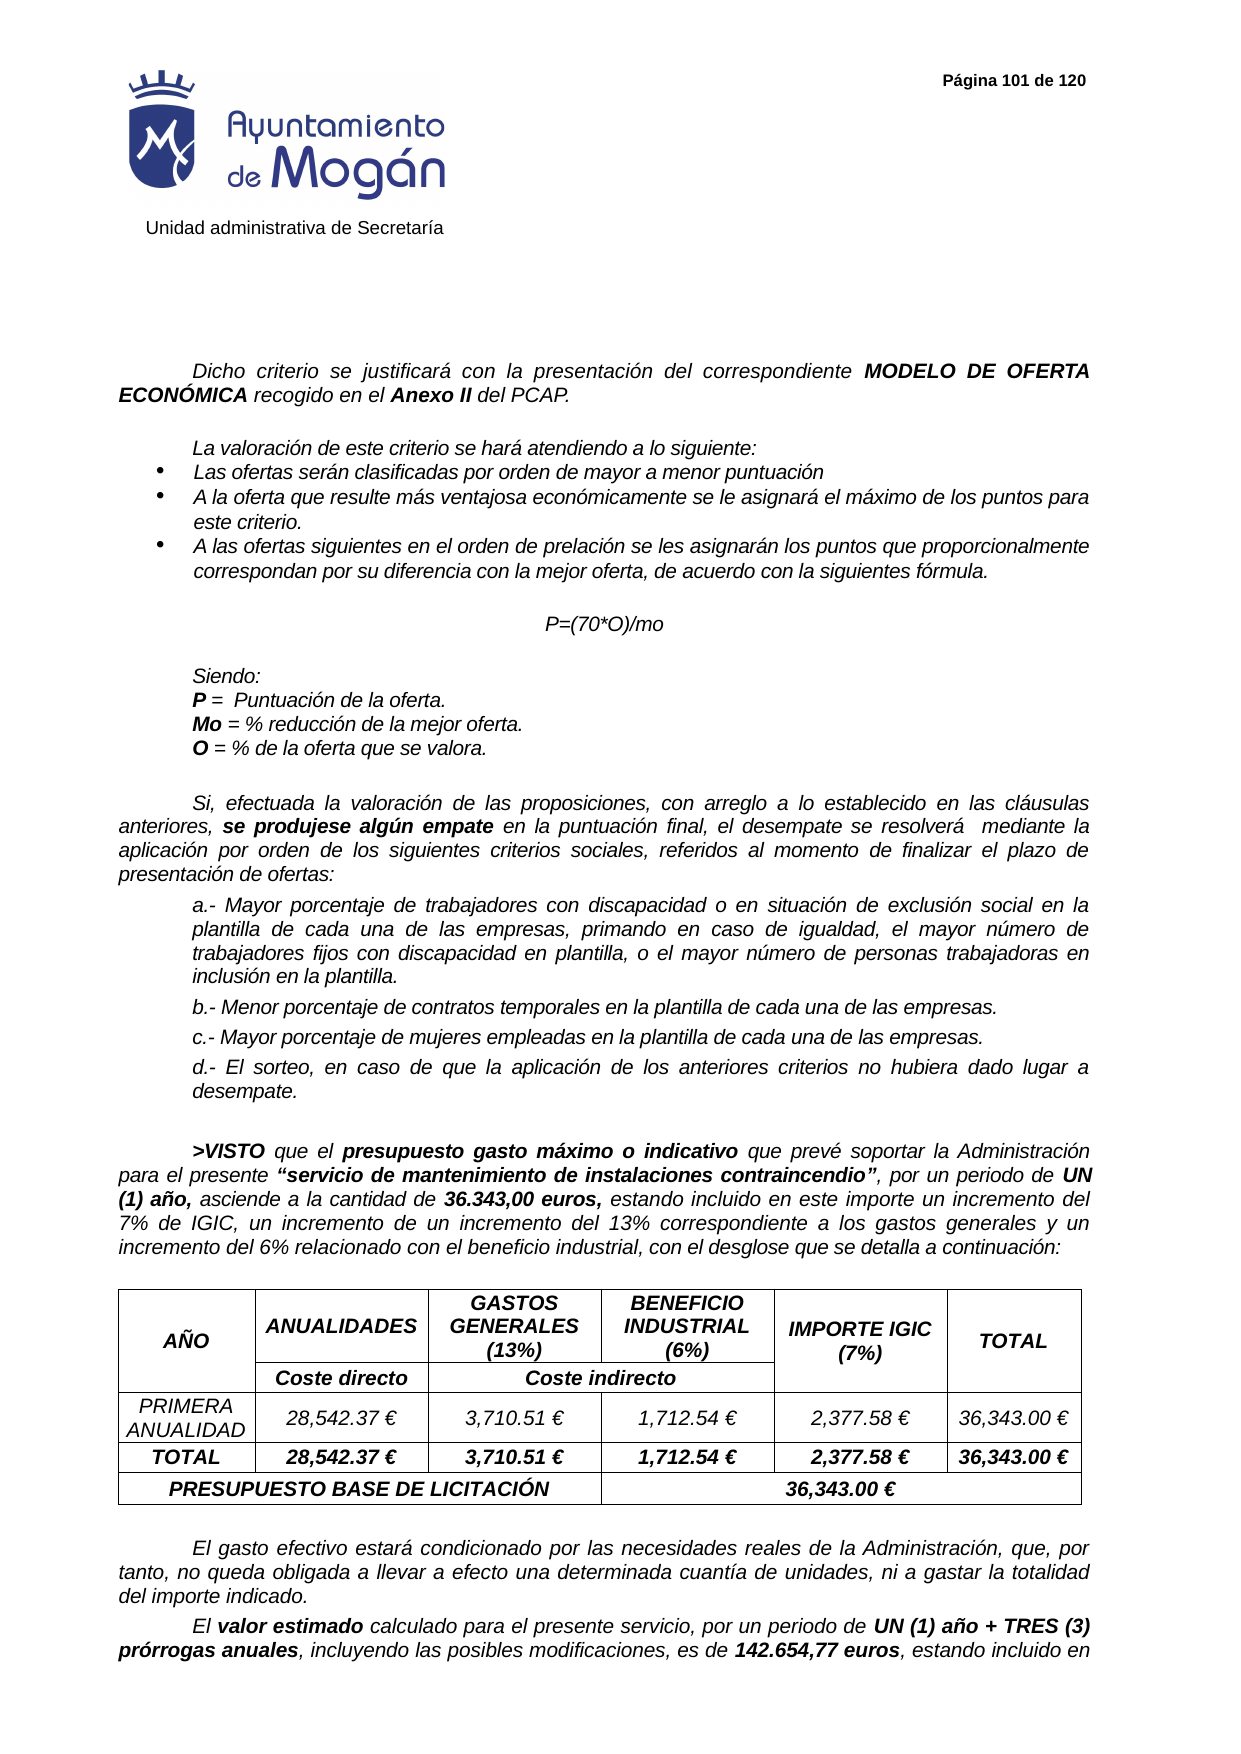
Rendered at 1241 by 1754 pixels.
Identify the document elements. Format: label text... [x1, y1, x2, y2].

text Mo = % reducción de la mejor oferta. [192, 712, 1092, 736]
text b.- Menor porcentaje de contratos temporales en la plantilla de cada una de las empresas. [192, 994, 1092, 1018]
table_header TOTAL [948, 1290, 1081, 1392]
table_cell PRESUPUESTO BASE DE LICITACIÓN [119, 1473, 601, 1504]
table_cell 1.712,54 € [602, 1443, 774, 1472]
table_header AÑO [119, 1290, 255, 1392]
text d.- El sorteo, en caso de que la aplicación de los anteriores criterios no hubiera dado lugar a desempate. [192, 1055, 1092, 1103]
table_cell PRIMERA ANUALIDAD [119, 1393, 255, 1442]
table_cell 36.343,00 € [948, 1443, 1081, 1472]
text Siendo: [192, 664, 1092, 688]
list A la oferta que resulte más ventajosa económicamente se le asignará el máximo de los puntos para este criterio. [156, 485, 1092, 534]
table_cell 36.343,00 € [948, 1393, 1081, 1442]
table_header IMPORTE IGIC (7%) [775, 1290, 947, 1392]
text Dicho criterio se justificará con la presentación del correspondiente MODELO DE OFERTA ECONÓMICA recogido en el Anexo II del PCAP. [118, 359, 1092, 407]
table_cell Coste directo [256, 1363, 428, 1392]
text P = Puntuación de la oferta. [192, 688, 1092, 712]
table_cell Coste indirecto [429, 1363, 774, 1392]
text a.- Mayor porcentaje de trabajadores con discapacidad o en situación de exclusión social en la plantilla de cada una de las empresas, primando en caso de igualdad, el mayor número de trabajadores fijos con discapacidad en plantilla, o el mayor número de personas trabajadoras en inclusión en la plantilla. [192, 892, 1092, 988]
table_header BENEFICIO INDUSTRIAL (6%) [602, 1290, 774, 1362]
list A las ofertas siguientes en el orden de prelación se les asignarán los puntos que proporcionalmente correspondan por su diferencia con la mejor oferta, de acuerdo con la siguientes fórmula. [156, 534, 1092, 583]
picture [128, 70, 445, 206]
table_cell 2.377,58 € [775, 1443, 947, 1472]
table_cell 1.712,54 € [602, 1393, 774, 1442]
table_cell 36.343,00 € [602, 1473, 1081, 1504]
text O = % de la oferta que se valora. [192, 736, 1092, 760]
text c.- Mayor porcentaje de mujeres empleadas en la plantilla de cada una de las empresas. [192, 1025, 1092, 1049]
text P=(70*O)/mo [118, 612, 1092, 636]
text El valor estimado calculado para el presente servicio, por un periodo de UN (1) año + TRES (3) prórrogas anuales, incluyendo las posibles modificaciones, es de 142.654,77 euros, estando incluido en [118, 1614, 1092, 1662]
table_cell 3.710,51 € [429, 1443, 601, 1472]
text >VISTO que el presupuesto gasto máximo o indicativo que prevé soportar la Administración para el presente “servicio de mantenimiento de instalaciones contraincendio”, por un periodo de UN (1) año, asciende a la cantidad de 36.343,00 euros, estando incluido en este importe un incremento del 7% de IGIC, un incremento de un incremento del 13% correspondiente a los gastos generales y un incremento del 6% relacionado con el beneficio industrial, con el desglose que se detalla a continuación: [118, 1139, 1092, 1259]
text El gasto efectivo estará condicionado por las necesidades reales de la Administración, que, por tanto, no queda obligada a llevar a efecto una determinada cuantía de unidades, ni a gastar la totalidad del importe indicado. [118, 1536, 1092, 1607]
table_header ANUALIDADES [256, 1290, 428, 1362]
table_cell 3.710,51 € [429, 1393, 601, 1442]
table_cell 28.542,37 € [256, 1443, 428, 1472]
table_header GASTOS GENERALES (13%) [429, 1290, 601, 1362]
table_cell 28.542,37 € [256, 1393, 428, 1442]
table_cell TOTAL [119, 1443, 255, 1472]
list Las ofertas serán clasificadas por orden de mayor a menor puntuación [156, 460, 1092, 485]
table_cell 2.377,58 € [775, 1393, 947, 1442]
text La valoración de este criterio se hará atendiendo a lo siguiente: [118, 436, 1081, 460]
text Si, efectuada la valoración de las proposiciones, con arreglo a lo establecido en las cláusulas anteriores, se produjese algún empate en la puntuación final, el desempate se resolverá mediante la aplicación por orden de los siguientes criterios sociales, referidos al momento de finalizar el plazo de presentación de ofertas: [118, 790, 1092, 886]
